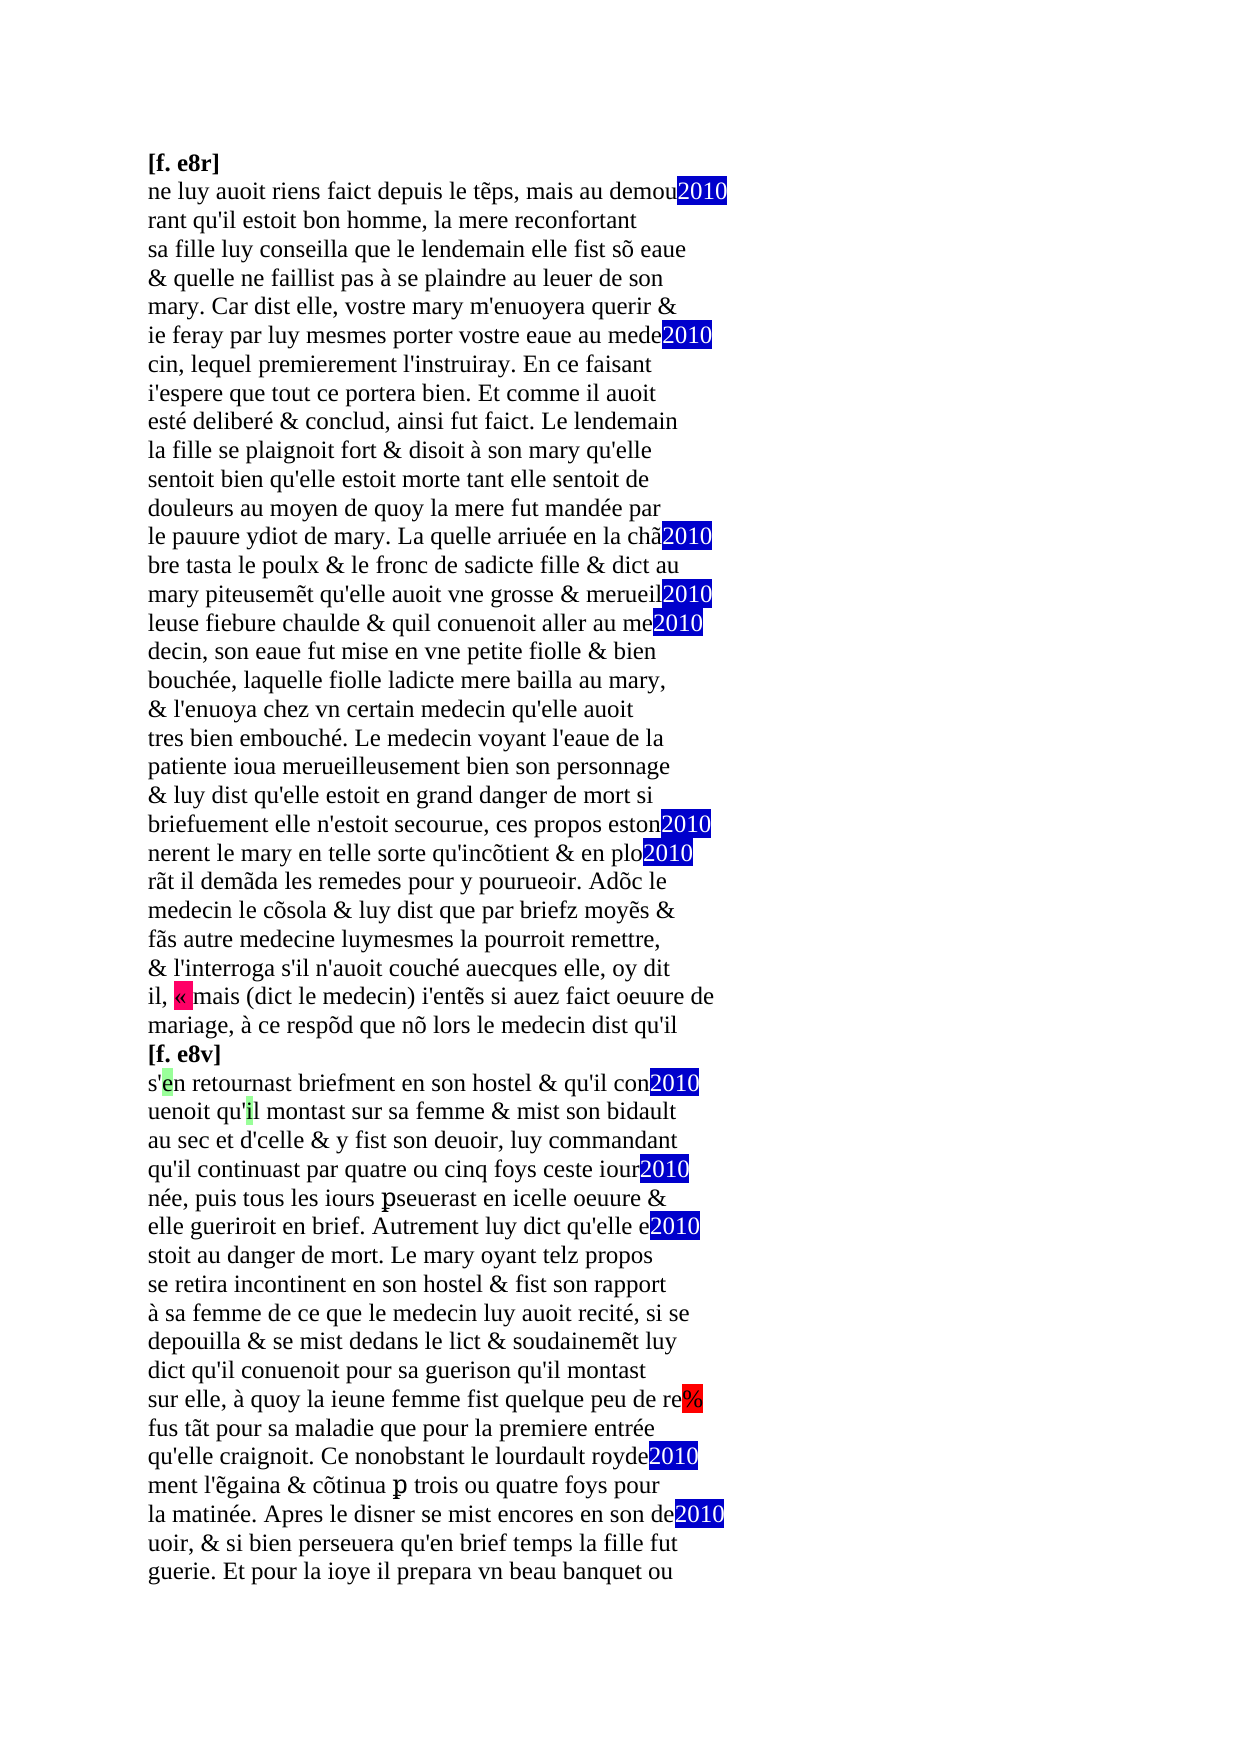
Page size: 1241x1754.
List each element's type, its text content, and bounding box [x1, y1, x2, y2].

text [f. e8r] ne luy auoit riens faict depuis le tẽps, mais au demou2010 rant qu'il estoit bon homme, la mere reconfortant sa fille luy conseilla que le lendemain elle fist sõ eaue & quelle ne faillist pas à se plaindre au leuer de son mary. Car dist elle, vostre mary m'enuoyera querir & ie feray par luy mesmes porter vostre eaue au mede2010 cin, lequel premierement l'instruiray. En ce faisant i'espere que tout ce portera bien. Et comme il auoit esté deliberé & conclud, ainsi fut faict. Le lendemain la fille se plaignoit fort & disoit à son mary qu'elle sentoit bien qu'elle estoit morte tant elle sentoit de douleurs au moyen de quoy la mere fut mandée par le pauure ydiot de mary. La quelle arriuée en la chã2010 bre tasta le poulx & le fronc de sadicte fille & dict au mary piteusemẽt qu'elle auoit vne grosse & merueil2010 leuse fiebure chaulde & quil conuenoit aller au me2010 decin, son eaue fut mise en vne petite fiolle & bien bouchée, laquelle fiolle ladicte mere bailla au mary, & l'enuoya chez vn certain medecin qu'elle auoit tres bien embouché. Le medecin voyant l'eaue de la patiente ioua merueilleusement bien son personnage & luy dist qu'elle estoit en grand danger de mort si briefuement elle n'estoit secourue, ces propos eston2010 nerent le mary en telle sorte qu'incõtient & en plo2010 rãt il demãda les remedes pour y pourueoir. Adõc le medecin le cõsola & luy dist que par briefz moyẽs & fãs autre medecine luymesmes la pourroit remettre, & l'interroga s'il n'auoit couché auecques elle, oy dit il, « mais (dict le medecin) i'entẽs si auez faict oeuure de mariage, à ce respõd que nõ lors le medecin dist qu'il [f. e8v] s'en retournast briefment en son hostel & qu'il con2010 uenoit qu'il montast sur sa femme & mist son bidault au sec et d'celle & y fist son deuoir, luy commandant qu'il continuast par quatre ou cinq foys ceste iour2010 née, puis tous les iours ꝑseuerast en icelle oeuure & elle gueriroit en brief. Autrement luy dict qu'elle e2010 stoit au danger de mort. Le mary oyant telz propos se retira incontinent en son hostel & fist son rapport à sa femme de ce que le medecin luy auoit recité, si se depouilla & se mist dedans le lict & soudainemẽt luy dict qu'il conuenoit pour sa guerison qu'il montast sur elle, à quoy la ieune femme fist quelque peu de re% fus tãt pour sa maladie que pour la premiere entrée qu'elle craignoit. Ce nonobstant le lourdault royde2010 ment l'ẽgaina & cõtinua ꝑ trois ou quatre foys pour la matinée. Apres le disner se mist encores en son de2010 uoir, & si bien perseuera qu'en brief temps la fille fut guerie. Et pour la ioye il prepara vn beau banquet ou [148, 148, 1093, 1585]
